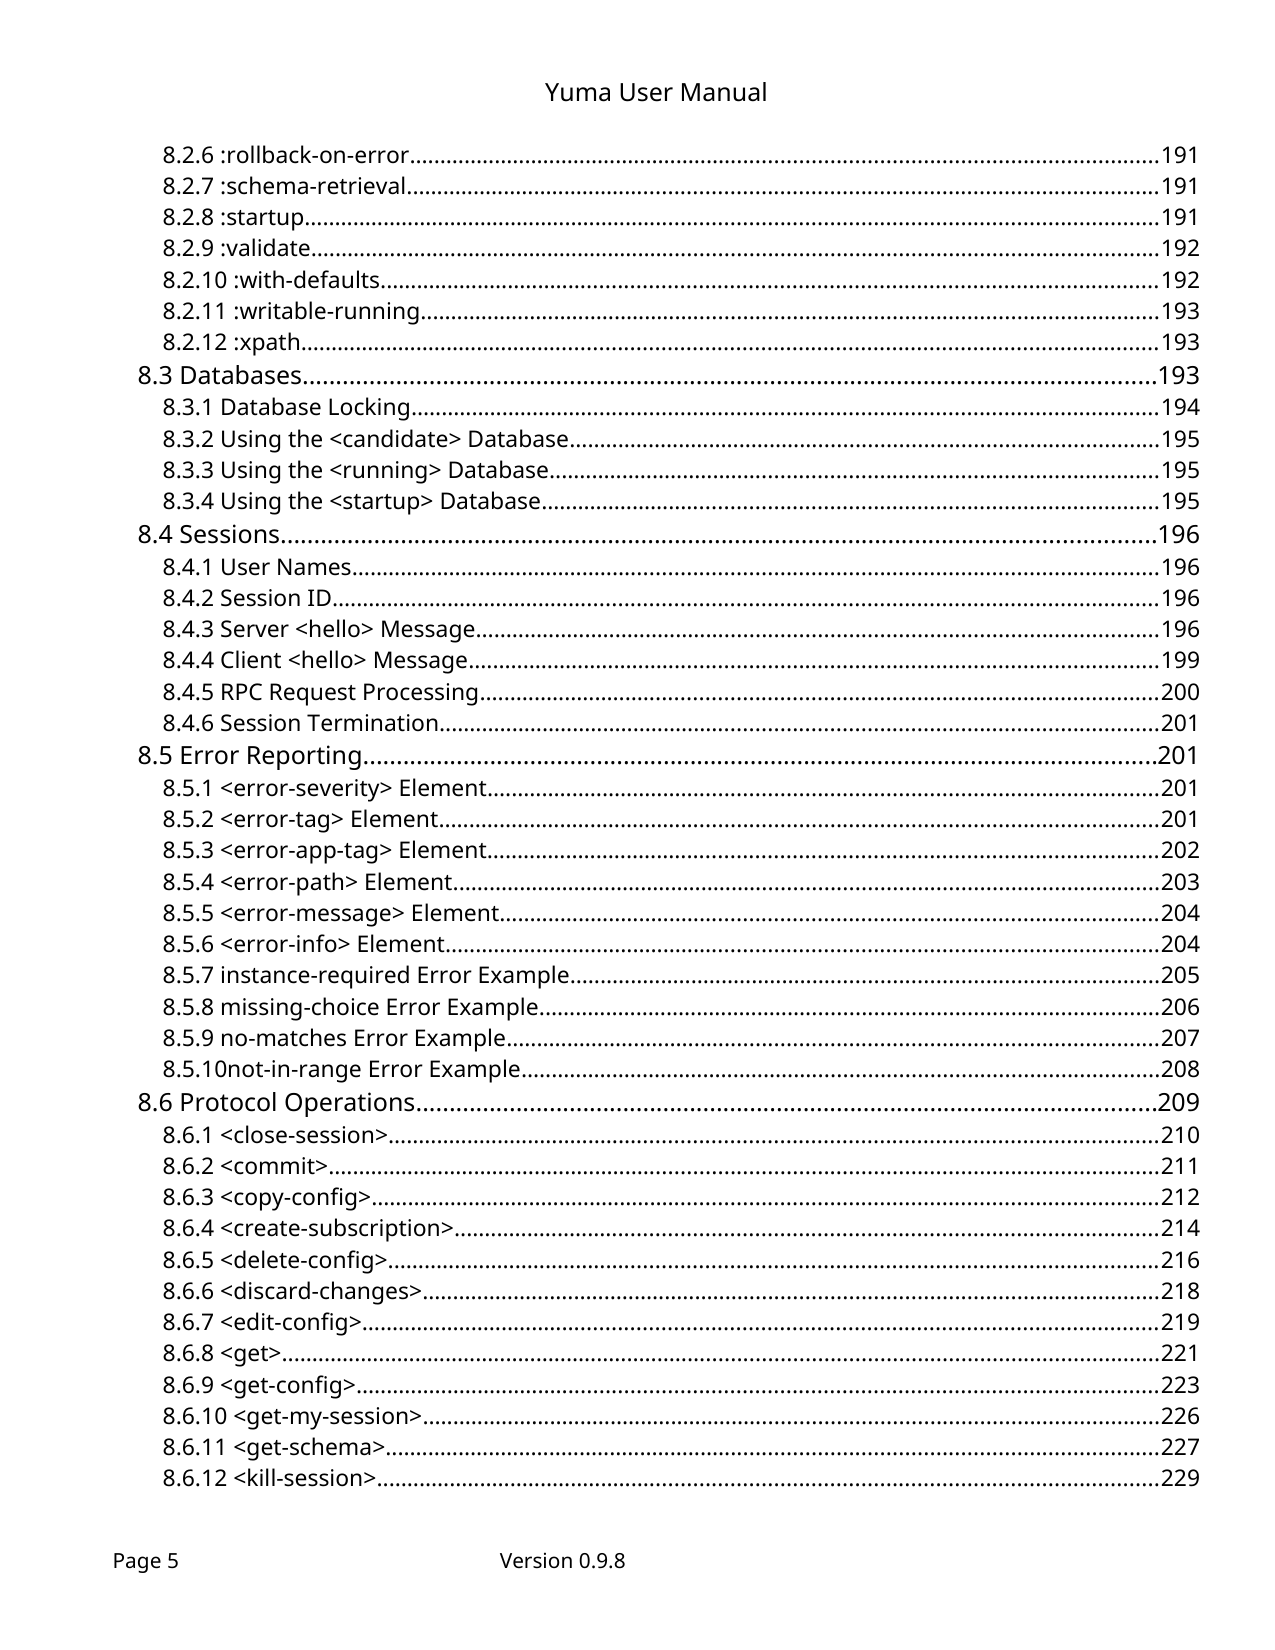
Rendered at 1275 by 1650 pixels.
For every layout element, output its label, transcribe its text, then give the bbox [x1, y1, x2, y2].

text 8.6.1 <close-session> 210 [162, 1118, 1200, 1150]
text 8.2.7 :schema-retrieval 191 [162, 170, 1200, 201]
text 8.4.5 RPC Request Processing 200 [162, 675, 1200, 707]
text 8.2.9 :validate 192 [162, 232, 1200, 263]
text 8.3 Databases 193 [137, 357, 1200, 391]
text 8.6.5 <delete-config> 216 [162, 1243, 1200, 1275]
text 8.5.9 no-matches Error Example 207 [162, 1022, 1200, 1053]
text 8.4.2 Session ID 196 [162, 582, 1200, 613]
text 8.5.10not-in-range Error Example 208 [162, 1053, 1200, 1084]
text 8.6.3 <copy-config> 212 [162, 1181, 1200, 1212]
text 8.4.6 Session Termination 201 [162, 707, 1200, 738]
text 8.4.3 Server <hello> Message 196 [162, 613, 1200, 644]
text 8.6.9 <get-config> 223 [162, 1368, 1200, 1400]
text 8.6 Protocol Operations 209 [137, 1084, 1200, 1118]
text 8.3.3 Using the <running> Database 195 [162, 454, 1200, 485]
text 8.6.12 <kill-session> 229 [162, 1462, 1200, 1493]
text 8.6.10 <get-my-session> 226 [162, 1400, 1200, 1431]
text 8.6.11 <get-schema> 227 [162, 1431, 1200, 1462]
text 8.5.7 instance-required Error Example 205 [162, 959, 1200, 991]
text 8.2.11 :writable-running 193 [162, 295, 1200, 326]
text 8.6.8 <get> 221 [162, 1337, 1200, 1368]
text 8.5.8 missing-choice Error Example 206 [162, 991, 1200, 1022]
text 8.5.3 <error-app-tag> Element 202 [162, 834, 1200, 866]
text 8.5.6 <error-info> Element 204 [162, 928, 1200, 959]
text 8.3.4 Using the <startup> Database 195 [162, 485, 1200, 516]
text 8.5 Error Reporting 201 [137, 738, 1200, 772]
text 8.2.6 :rollback-on-error 191 [162, 138, 1200, 170]
text 8.3.2 Using the <candidate> Database 195 [162, 423, 1200, 454]
text 8.2.12 :xpath 193 [162, 326, 1200, 357]
text 8.5.1 <error-severity> Element 201 [162, 772, 1200, 803]
text 8.5.5 <error-message> Element 204 [162, 897, 1200, 928]
text 8.4 Sessions 196 [137, 516, 1200, 550]
text 8.6.7 <edit-config> 219 [162, 1306, 1200, 1337]
text 8.6.4 <create-subscription> 214 [162, 1212, 1200, 1243]
text 8.2.8 :startup 191 [162, 201, 1200, 232]
text 8.2.10 :with-defaults 192 [162, 263, 1200, 295]
text 8.4.4 Client <hello> Message 199 [162, 644, 1200, 675]
text 8.6.6 <discard-changes> 218 [162, 1275, 1200, 1306]
text 8.5.4 <error-path> Element 203 [162, 866, 1200, 897]
text 8.4.1 User Names 196 [162, 550, 1200, 582]
text 8.5.2 <error-tag> Element 201 [162, 803, 1200, 834]
text 8.3.1 Database Locking 194 [162, 391, 1200, 423]
text 8.6.2 <commit> 211 [162, 1150, 1200, 1181]
